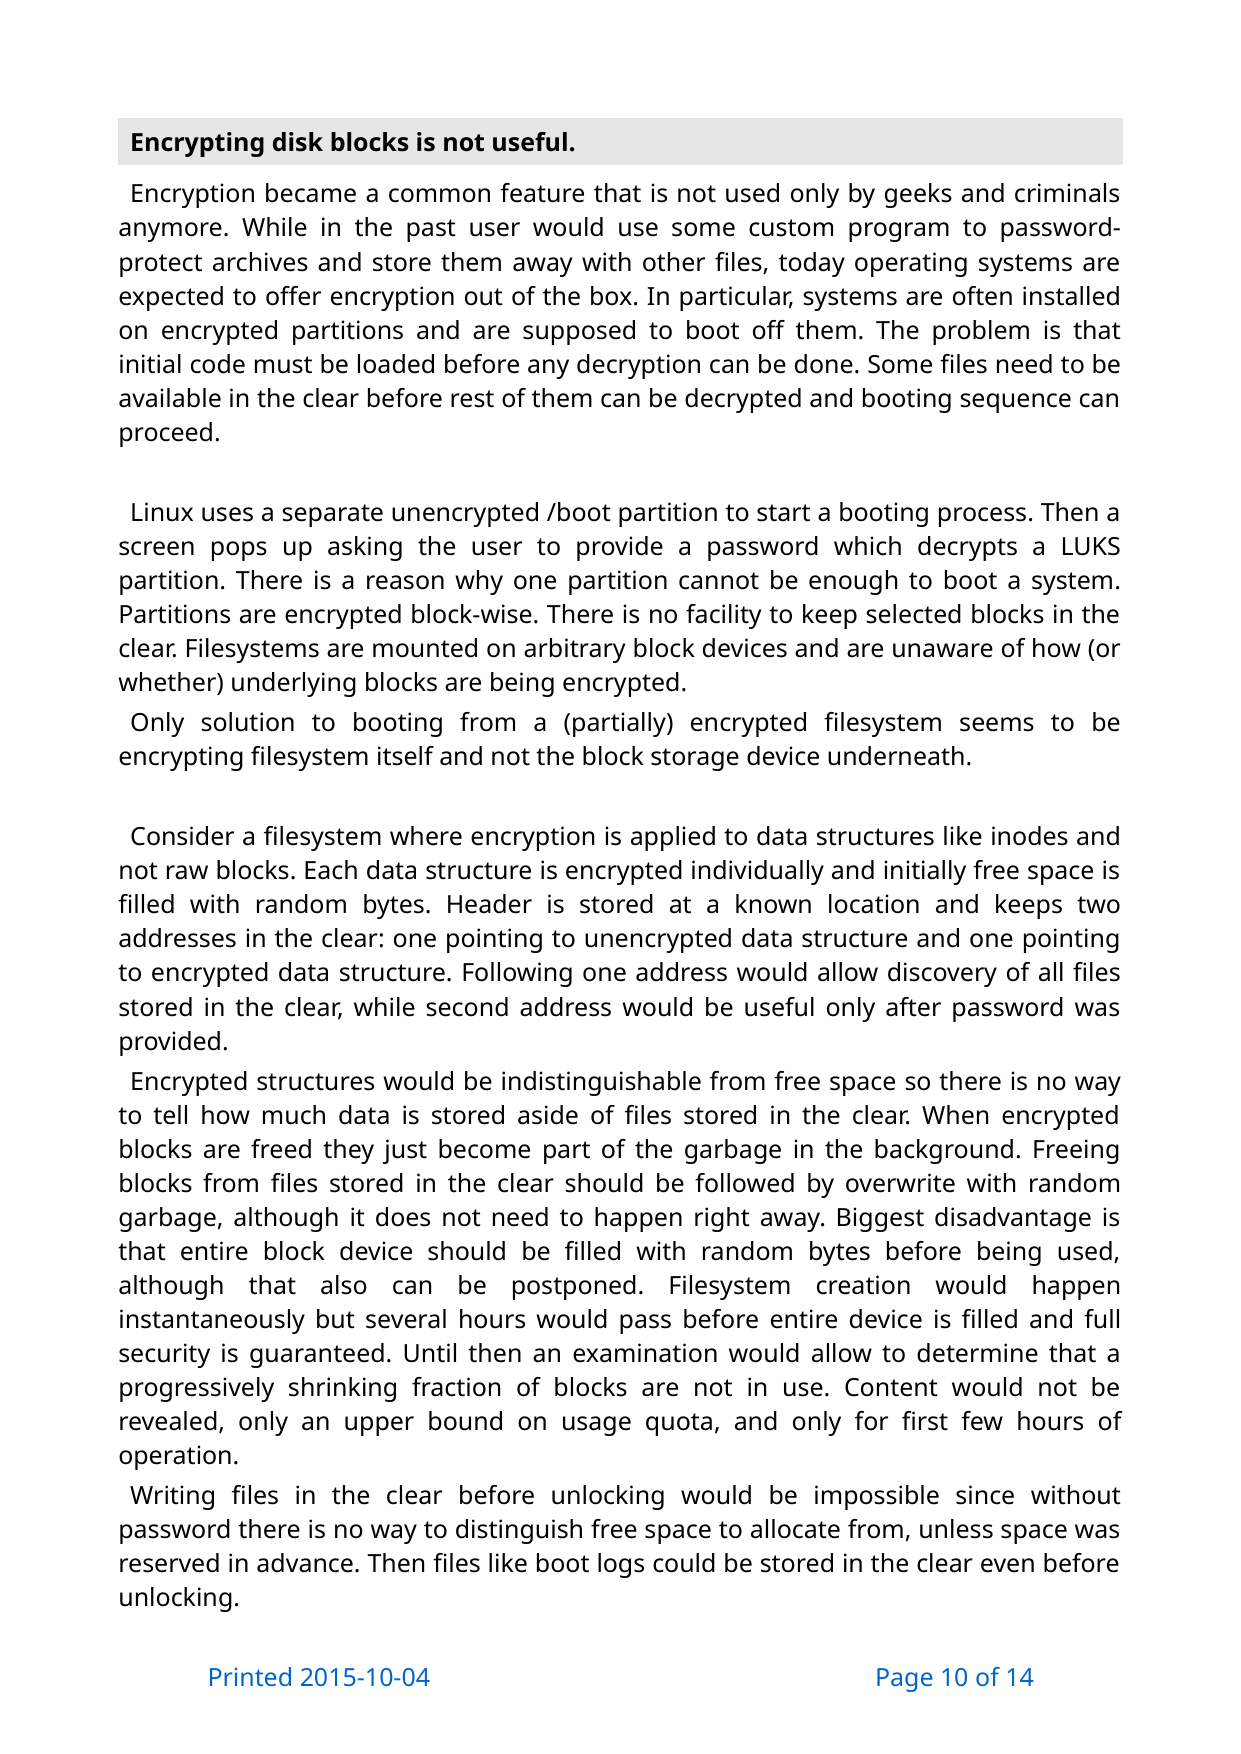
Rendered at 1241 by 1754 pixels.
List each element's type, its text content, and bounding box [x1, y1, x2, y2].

subtitle Encrypting disk blocks is not useful. [119, 119, 1122, 164]
text Encryption became a common feature that is not used only by geeks and criminals anymore. While in the past user would use some custom program to password-protect archives and store them away with other files, today operating systems are expected to offer encryption out of the box. In particular, systems are often installed on encrypted partitions and are supposed to boot off them. The problem is that initial code must be loaded before any decryption can be done. Some files need to be available in the clear before rest of them can be decrypted and booting sequence can proceed. [118, 176, 1122, 448]
text Only solution to booting from a (partially) encrypted filesystem seems to be encrypting filesystem itself and not the block storage device underneath. [118, 705, 1122, 773]
text Encrypted structures would be indistinguishable from free space so there is no way to tell how much data is stored aside of files stored in the clear. When encrypted blocks are freed they just become part of the garbage in the background. Freeing blocks from files stored in the clear should be followed by overwrite with random garbage, although it does not need to happen right away. Biggest disadvantage is that entire block device should be filled with random bytes before being used, although that also can be postponed. Filesystem creation would happen instantaneously but several hours would pass before entire device is filled and full security is guaranteed. Until then an examination would allow to determine that a progressively shrinking fraction of blocks are not in use. Content would not be revealed, only an upper bound on usage quota, and only for first few hours of operation. [118, 1063, 1122, 1472]
text Consider a filesystem where encryption is applied to data structures like inodes and not raw blocks. Each data structure is encrypted individually and initially free space is filled with random bytes. Header is stored at a known location and keeps two addresses in the clear: one pointing to unencrypted data structure and one pointing to encrypted data structure. Following one address would allow discovery of all files stored in the clear, while second address would be useful only after password was provided. [118, 819, 1122, 1057]
text Linux uses a separate unencrypted /boot partition to start a booting process. Then a screen pops up asking the user to provide a password which decrypts a LUKS partition. There is a reason why one partition cannot be enough to boot a system. Partitions are encrypted block-wise. There is no facility to keep selected blocks in the clear. Filesystems are mounted on arbitrary block devices and are unaware of how (or whether) underlying blocks are being encrypted. [118, 494, 1122, 699]
text Writing files in the clear before unlocking would be impossible since without password there is no way to distinguish free space to allocate from, unless space was reserved in advance. Then files like boot logs could be stored in the clear even before unlocking. [118, 1478, 1122, 1614]
